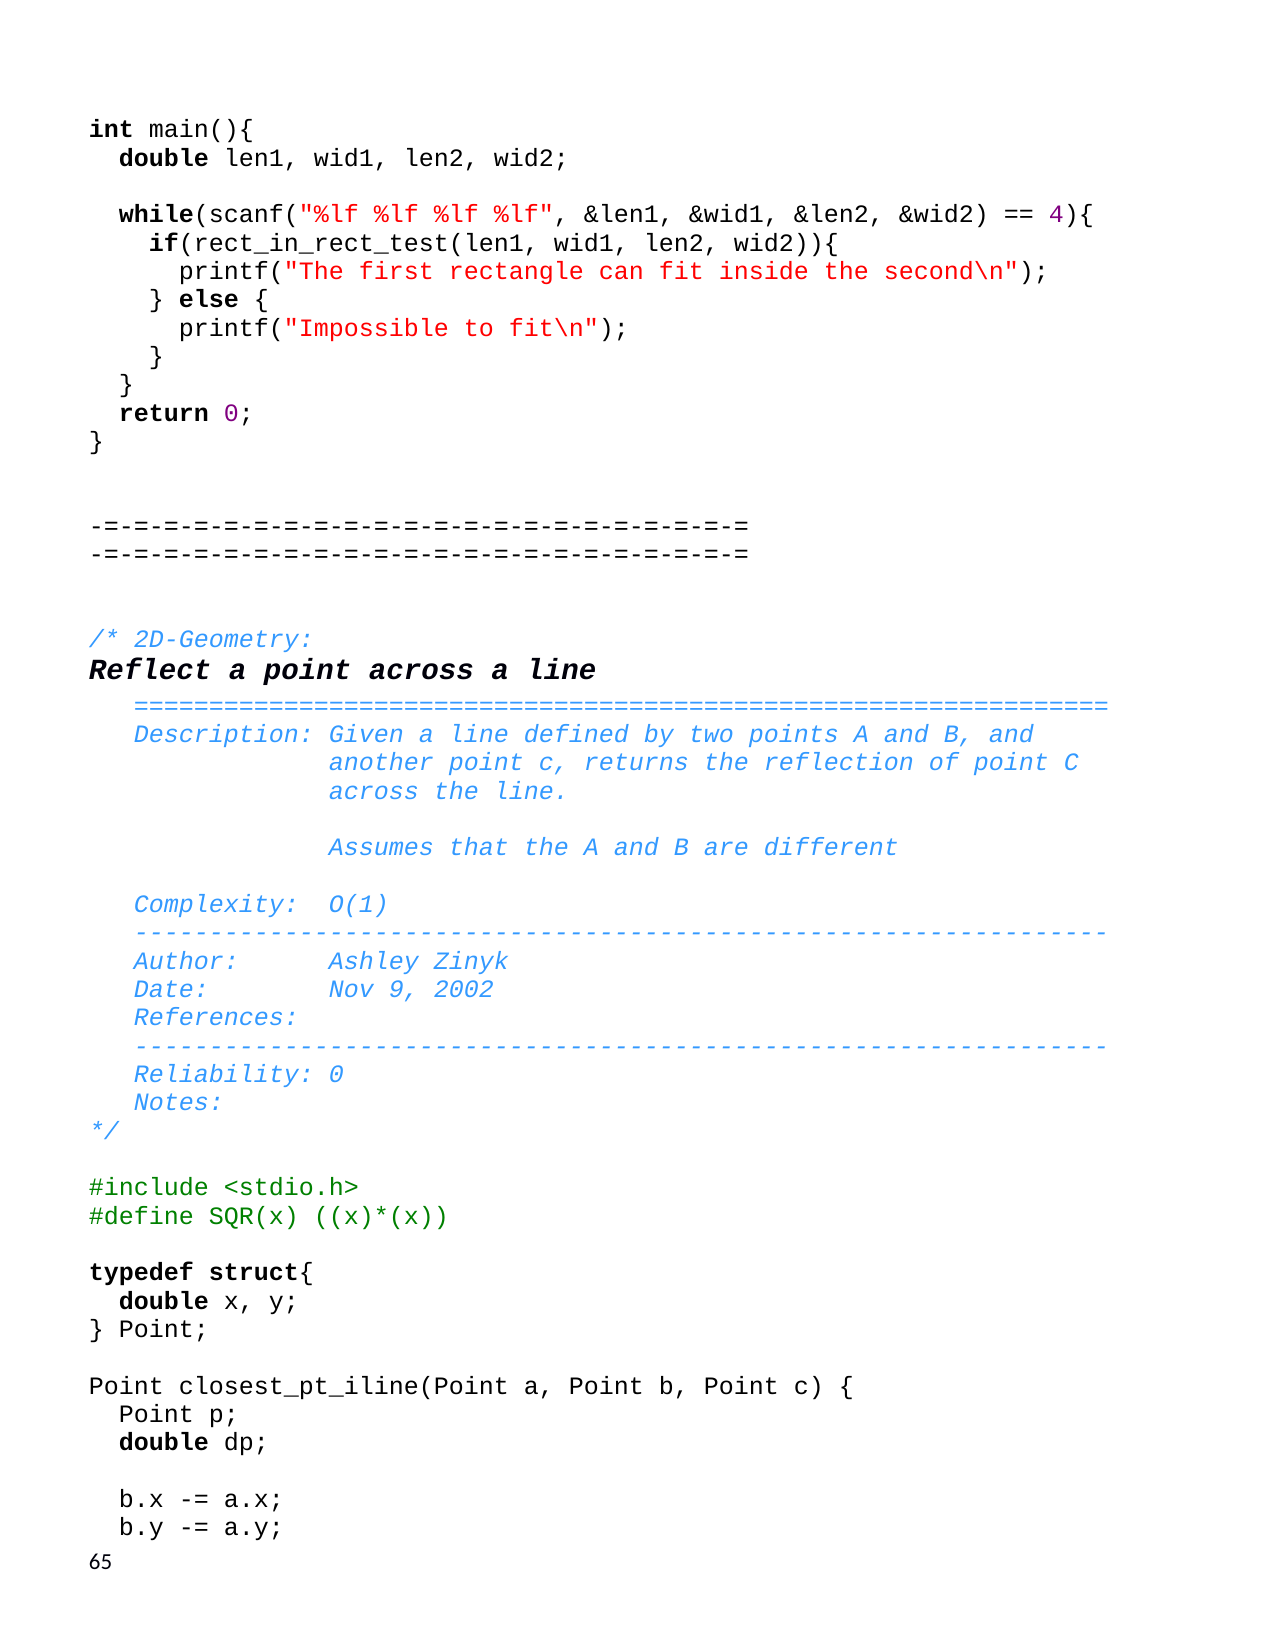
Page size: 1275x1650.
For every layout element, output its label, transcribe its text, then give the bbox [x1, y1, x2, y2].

text } [89, 344, 1186, 372]
text References: [89, 1005, 1186, 1033]
text } [89, 372, 1186, 400]
text b.x -= a.x; [89, 1487, 1186, 1515]
text ================================================================= [89, 693, 1186, 722]
text */ [89, 1118, 1186, 1147]
text double x, y; [89, 1288, 1186, 1317]
text ----------------------------------------------------------------- [89, 920, 1186, 948]
text printf("The first rectangle can fit inside the second\n"); [89, 259, 1186, 287]
text Date: Nov 9, 2002 [89, 977, 1186, 1005]
text b.y -= a.y; [89, 1515, 1186, 1543]
text #define SQR(x) ((x)*(x)) [89, 1203, 1186, 1232]
text -=-=-=-=-=-=-=-=-=-=-=-=-=-=-=-=-=-=-=-=-=-= [89, 542, 1186, 570]
text Assumes that the A and B are different [89, 835, 1186, 863]
text typedef struct{ [89, 1260, 1186, 1288]
text ----------------------------------------------------------------- [89, 1033, 1186, 1062]
text another point c, returns the reflection of point C [89, 750, 1186, 778]
text return 0; [89, 400, 1186, 429]
text Notes: [89, 1090, 1186, 1118]
text Point p; [89, 1402, 1186, 1430]
text while(scanf("%lf %lf %lf %lf", &len1, &wid1, &len2, &wid2) == 4){ [89, 202, 1186, 230]
text Description: Given a line defined by two points A and B, and [89, 722, 1186, 750]
text double len1, wid1, len2, wid2; [89, 145, 1186, 174]
text Complexity: O(1) [89, 892, 1186, 920]
text if(rect_in_rect_test(len1, wid1, len2, wid2)){ [89, 230, 1186, 259]
text } Point; [89, 1317, 1186, 1345]
text across the line. [89, 778, 1186, 807]
text double dp; [89, 1430, 1186, 1458]
text } [89, 429, 1186, 457]
text #include <stdio.h> [89, 1175, 1186, 1203]
subtitle Reflect a point across a line [89, 655, 1186, 688]
text Author: Ashley Zinyk [89, 948, 1186, 977]
text -=-=-=-=-=-=-=-=-=-=-=-=-=-=-=-=-=-=-=-=-=-= [89, 514, 1186, 542]
text printf("Impossible to fit\n"); [89, 315, 1186, 344]
text Reliability: 0 [89, 1062, 1186, 1090]
text } else { [89, 287, 1186, 315]
text Point closest_pt_iline(Point a, Point b, Point c) { [89, 1373, 1186, 1402]
text int main(){ [89, 117, 1186, 145]
text /* 2D-Geometry: [89, 627, 1186, 655]
